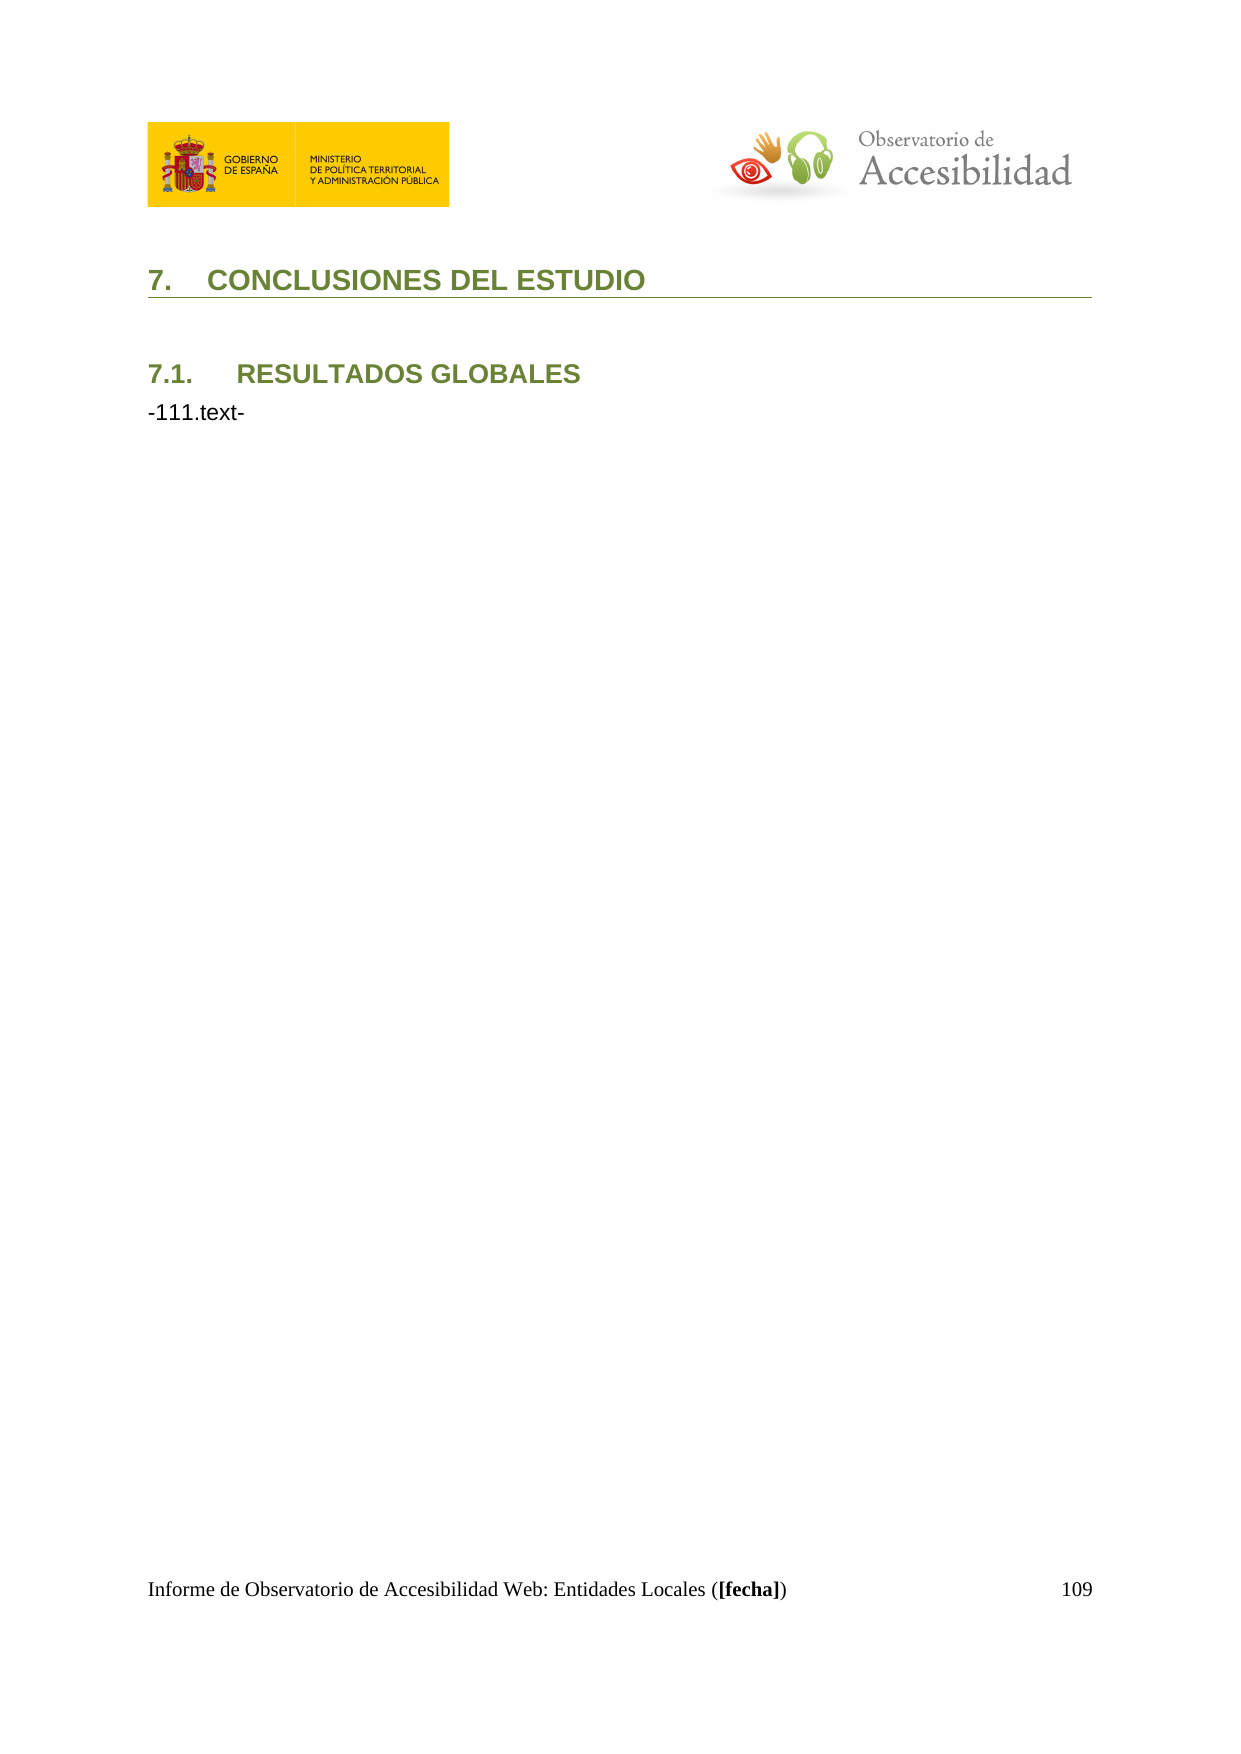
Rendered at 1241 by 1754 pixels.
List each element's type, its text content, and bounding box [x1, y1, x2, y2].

picture [147, 122, 450, 207]
text -111.text- [148, 398, 1092, 425]
list Resultados globales [148, 358, 1092, 389]
list Conclusiones del estudio [148, 263, 1092, 297]
picture [710, 122, 1086, 205]
